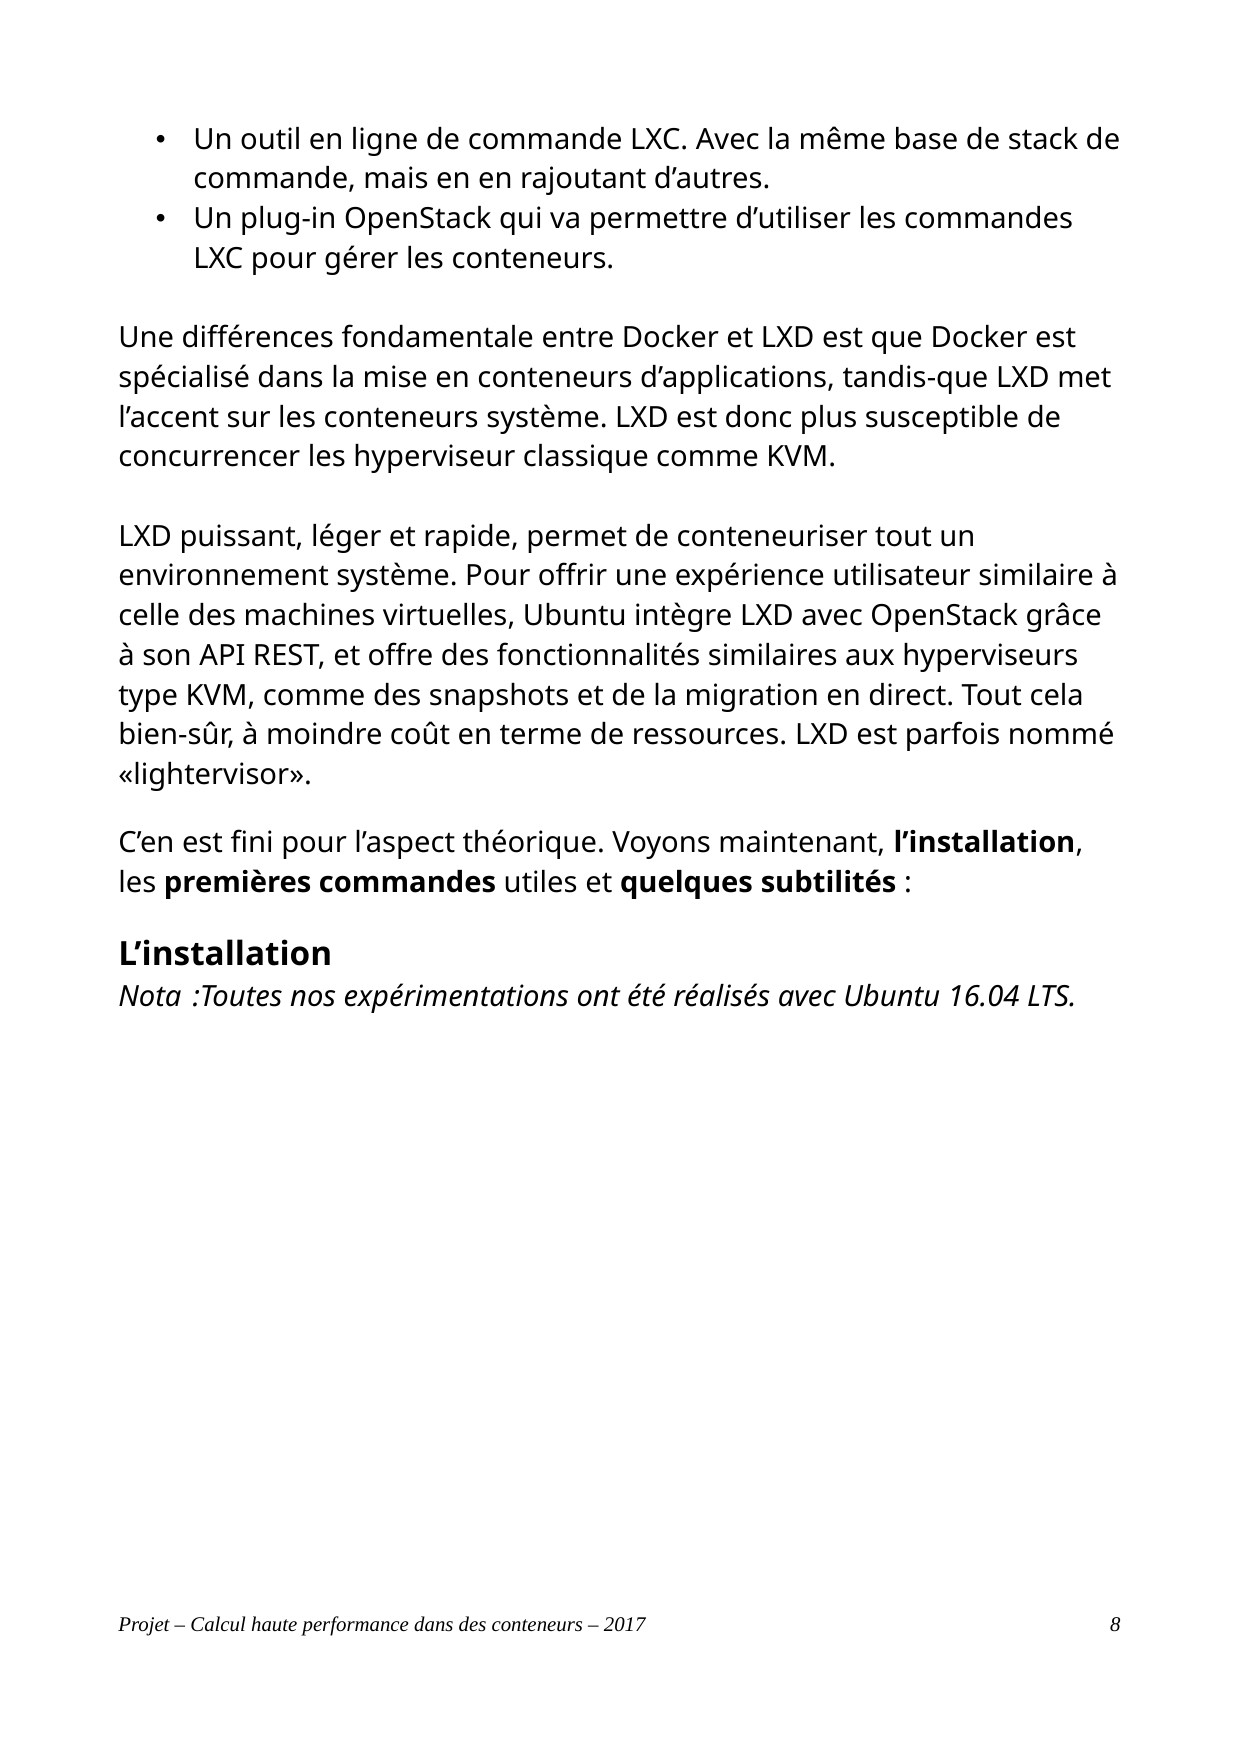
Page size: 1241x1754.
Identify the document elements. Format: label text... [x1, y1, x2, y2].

list Un outil en ligne de commande LXC. Avec la même base de stack de commande, mais en en rajoutant d’autres. [156, 118, 1122, 197]
list Un plug-in OpenStack qui va permettre d’utiliser les commandes LXC pour gérer les conteneurs. [156, 197, 1122, 277]
text Nota :Toutes nos expérimentations ont été réalisés avec Ubuntu 16.04 LTS. [118, 975, 1122, 1015]
text Une différences fondamentale entre Docker et LXD est que Docker est spécialisé dans la mise en conteneurs d’applications, tandis-que LXD met l’accent sur les conteneurs système. LXD est donc plus susceptible de concurrencer les hyperviseur classique comme KVM. [118, 317, 1122, 475]
text C’en est fini pour l’aspect théorique. Voyons maintenant, l’installation, les premières commandes utiles et quelques subtilités : [118, 822, 1122, 901]
text L’installation [118, 930, 1122, 975]
text LXD puissant, léger et rapide, permet de conteneuriser tout un environnement système. Pour offrir une expérience utilisateur similaire à celle des machines virtuelles, Ubuntu intègre LXD avec OpenStack grâce à son API REST, et offre des fonctionnalités similaires aux hyperviseurs type KVM, comme des snapshots et de la migration en direct. Tout cela bien-sûr, à moindre coût en terme de ressources. LXD est parfois nommé «lightervisor». [118, 515, 1122, 793]
